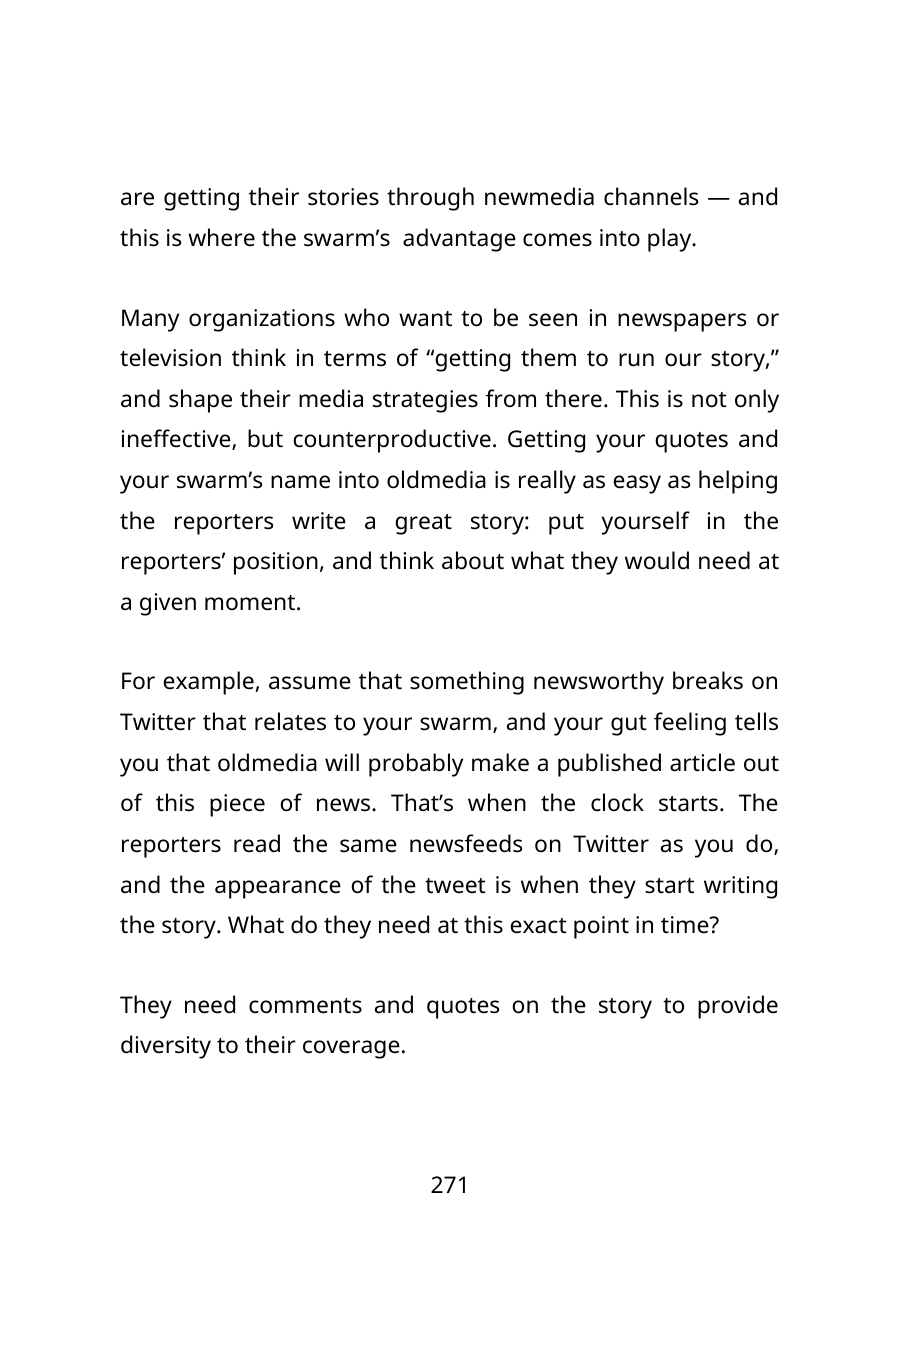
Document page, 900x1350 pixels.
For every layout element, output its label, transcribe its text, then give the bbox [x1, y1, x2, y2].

text They need comments and quotes on the story to provide diversity to their coverage. [120, 989, 780, 1061]
text For example, assume that something newsworthy breaks on Twitter that relates to your swarm, and your gut feeling tells you that oldmedia will probably make a published article out of this piece of news. That’s when the clock starts. The reporters read the same newsfeeds on Twitter as you do, and the appearance of the tweet is when they start writing the story. What do they need at this exact point in time? [120, 665, 780, 940]
text Many organizations who want to be seen in newspapers or television think in terms of “getting them to run our story,” and shape their media strategies from there. This is not only ineffective, but counterproductive. Getting your quotes and your swarm’s name into oldmedia is really as easy as helping the reporters write a great story: put yourself in the reporters’ position, and think about what they would need at a given moment. [120, 301, 780, 617]
text are getting their stories through newmedia channels — and this is where the swarm’s advantage comes into play. [120, 181, 780, 253]
